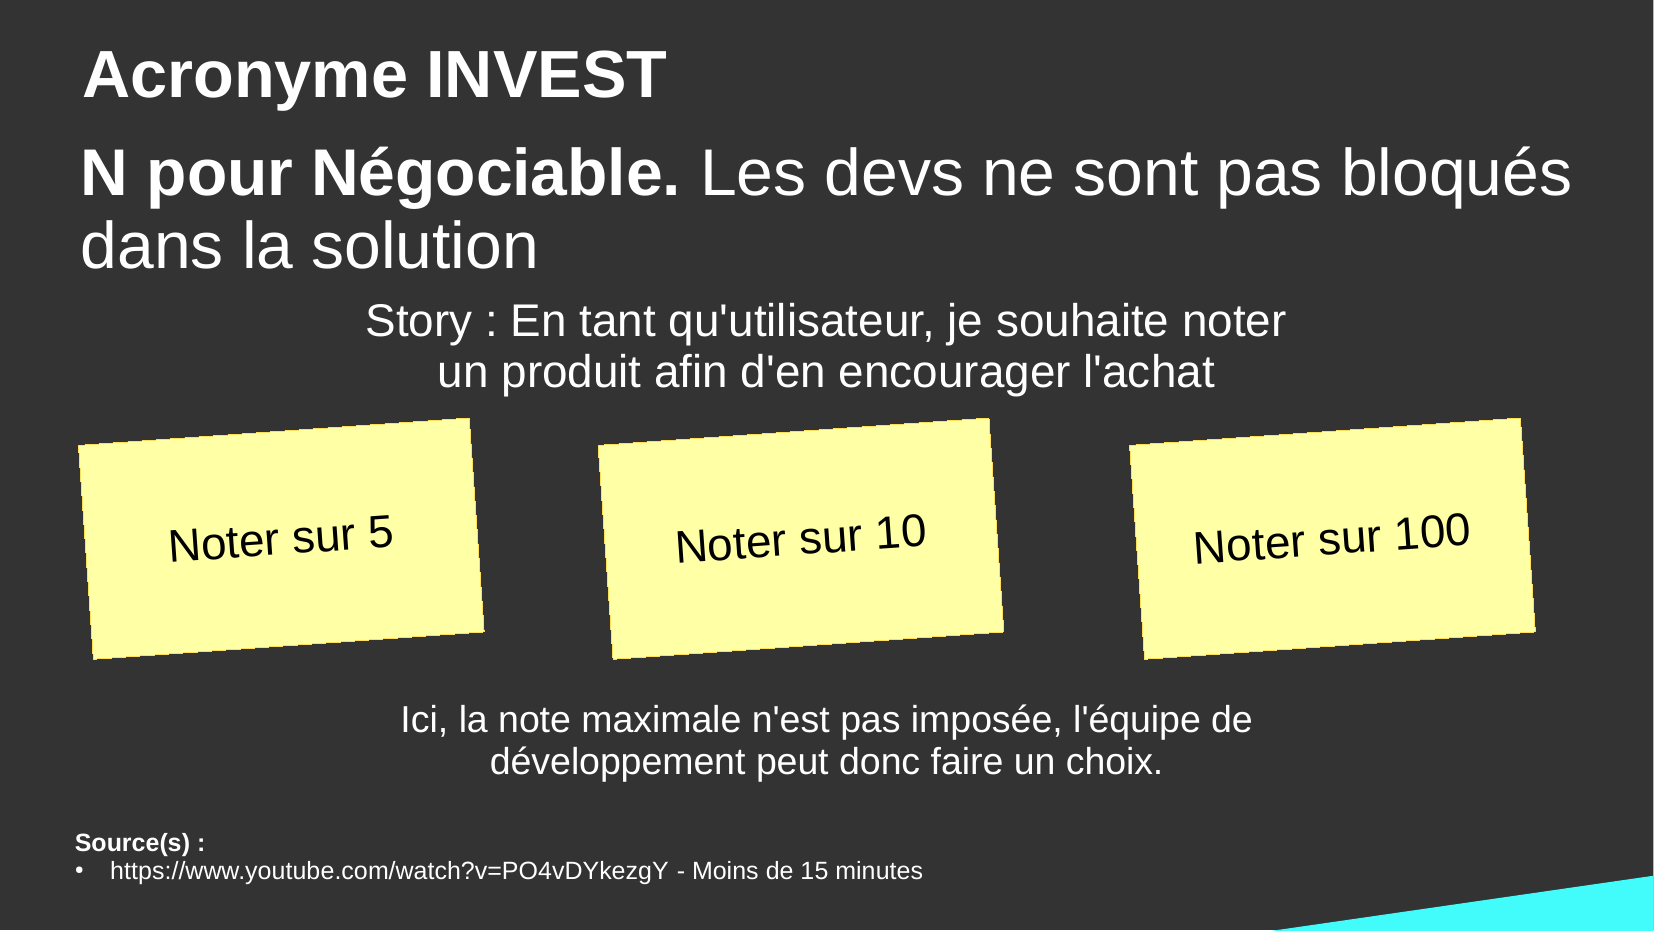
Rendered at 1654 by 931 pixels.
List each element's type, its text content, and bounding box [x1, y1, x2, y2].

text_box Noter sur 10 [598, 418, 1004, 660]
list N pour Négociable. Les devs ne sont pas bloqués dans la solution [80, 135, 1620, 284]
text_box Noter sur 5 [78, 418, 485, 660]
text_box Ici, la note maximale n'est pas imposée, l'équipe de développement peut donc faire un choix. [336, 690, 1317, 790]
text_box Source(s) : https://www.youtube.com/watch?v=PO4vDYkezgY - Moins de 15 minutes [60, 821, 1546, 921]
text_box [1270, 875, 1654, 931]
title Acronyme INVEST [82, 37, 1571, 122]
text_box Noter sur 100 [1129, 418, 1536, 660]
text_box Story : En tant qu'utilisateur, je souhaite noter un produit afin d'en encourager l'achat [336, 287, 1317, 406]
